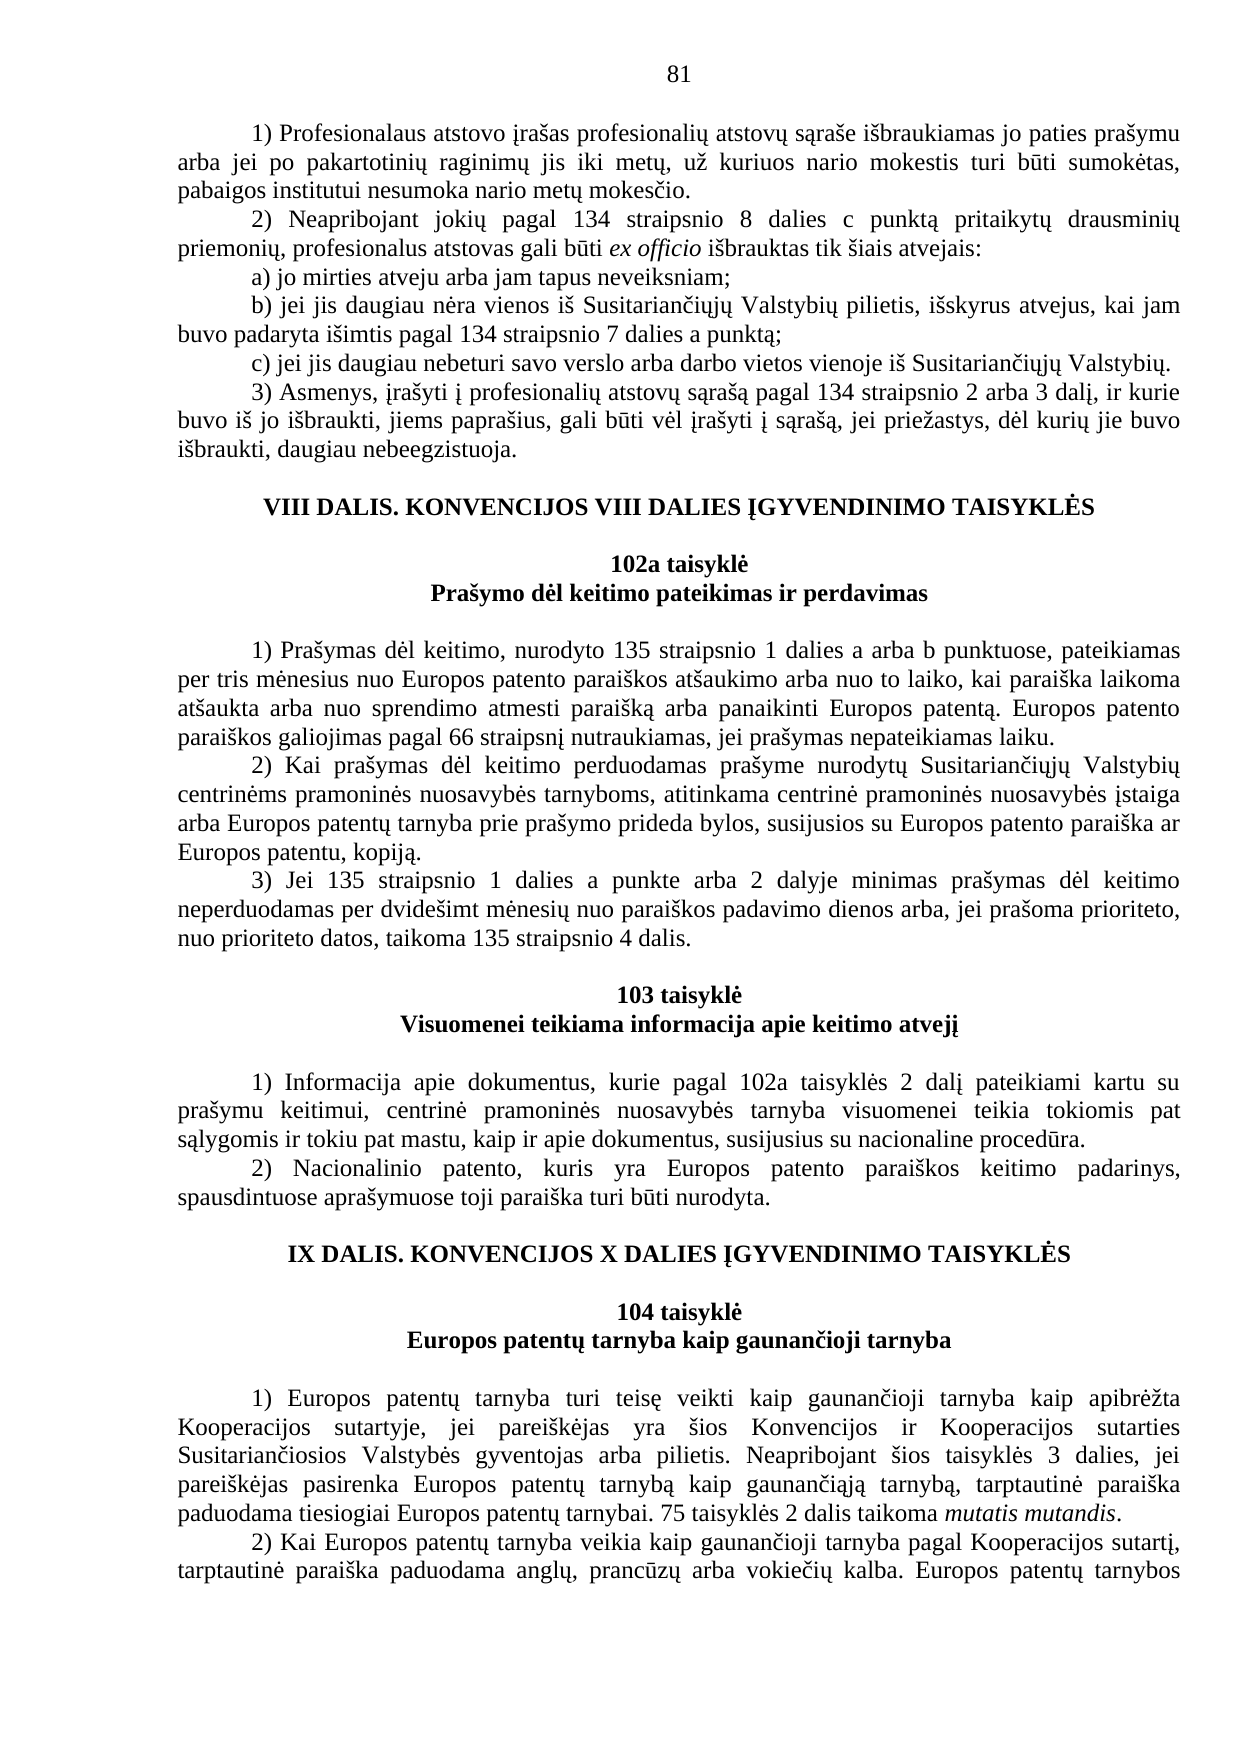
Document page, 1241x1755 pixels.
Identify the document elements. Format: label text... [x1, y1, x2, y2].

text Prašymo dėl keitimo pateikimas ir perdavimas [177, 578, 1181, 607]
text 2) Kai prašymas dėl keitimo perduodamas prašyme nurodytų Susitariančiųjų Valstybių centrinėms pramoninės nuosavybės tarnyboms, atitinkama centrinė pramoninės nuosavybės įstaiga arba Europos patentų tarnyba prie prašymo prideda bylos, susijusios su Europos patento paraiška ar Europos patentu, kopiją. [177, 751, 1181, 866]
text Europos patentų tarnyba kaip gaunančioji tarnyba [177, 1326, 1181, 1354]
text Visuomenei teikiama informacija apie keitimo atvejį [177, 1009, 1181, 1038]
text 1) Profesionalaus atstovo įrašas profesionalių atstovų sąraše išbraukiamas jo paties prašymu arba jei po pakartotinių raginimų jis iki metų, už kuriuos nario mokestis turi būti sumokėtas, pabaigos institutui nesumoka nario metų mokesčio. [177, 118, 1181, 204]
text 103 taisyklė [177, 981, 1181, 1009]
text b) jei jis daugiau nėra vienos iš Susitariančiųjų Valstybių pilietis, išskyrus atvejus, kai jam buvo padaryta išimtis pagal 134 straipsnio 7 dalies a punktą; [177, 291, 1181, 348]
text 1) Informacija apie dokumentus, kurie pagal 102a taisyklės 2 dalį pateikiami kartu su prašymu keitimui, centrinė pramoninės nuosavybės tarnyba visuomenei teikia tokiomis pat sąlygomis ir tokiu pat mastu, kaip ir apie dokumentus, susijusius su nacionaline procedūra. [177, 1067, 1181, 1153]
text 2) Neapribojant jokių pagal 134 straipsnio 8 dalies c punktą pritaikytų drausminių priemonių, profesionalus atstovas gali būti ex officio išbrauktas tik šiais atvejais: [177, 204, 1181, 262]
text 2) Kai Europos patentų tarnyba veikia kaip gaunančioji tarnyba pagal Kooperacijos sutartį, tarptautinė paraiška paduodama anglų, prancūzų arba vokiečių kalba. Europos patentų tarnybos [177, 1527, 1181, 1584]
text 1) Prašymas dėl keitimo, nurodyto 135 straipsnio 1 dalies a arba b punktuose, pateikiamas per tris mėnesius nuo Europos patento paraiškos atšaukimo arba nuo to laiko, kai paraiška laikoma atšaukta arba nuo sprendimo atmesti paraišką arba panaikinti Europos patentą. Europos patento paraiškos galiojimas pagal 66 straipsnį nutraukiamas, jei prašymas nepateikiamas laiku. [177, 636, 1181, 751]
text a) jo mirties atveju arba jam tapus neveiksniam; [177, 262, 1181, 291]
text 3) Jei 135 straipsnio 1 dalies a punkte arba 2 dalyje minimas prašymas dėl keitimo neperduodamas per dvidešimt mėnesių nuo paraiškos padavimo dienos arba, jei prašoma prioriteto, nuo prioriteto datos, taikoma 135 straipsnio 4 dalis. [177, 866, 1181, 952]
text 102a taisyklė [177, 549, 1181, 578]
text VIII DALIS. KONVENCIJOS VIII DALIES ĮGYVENDINIMO TAISYKLĖS [177, 492, 1181, 521]
text 104 taisyklė [177, 1297, 1181, 1326]
text 1) Europos patentų tarnyba turi teisę veikti kaip gaunančioji tarnyba kaip apibrėžta Kooperacijos sutartyje, jei pareiškėjas yra šios Konvencijos ir Kooperacijos sutarties Susitariančiosios Valstybės gyventojas arba pilietis. Neapribojant šios taisyklės 3 dalies, jei pareiškėjas pasirenka Europos patentų tarnybą kaip gaunančiąją tarnybą, tarptautinė paraiška paduodama tiesiogiai Europos patentų tarnybai. 75 taisyklės 2 dalis taikoma mutatis mutandis. [177, 1383, 1181, 1527]
text 3) Asmenys, įrašyti į profesionalių atstovų sąrašą pagal 134 straipsnio 2 arba 3 dalį, ir kurie buvo iš jo išbraukti, jiems paprašius, gali būti vėl įrašyti į sąrašą, jei priežastys, dėl kurių jie buvo išbraukti, daugiau nebeegzistuoja. [177, 377, 1181, 463]
text IX DALIS. KONVENCIJOS X DALIES ĮGYVENDINIMO TAISYKLĖS [177, 1239, 1181, 1268]
text c) jei jis daugiau nebeturi savo verslo arba darbo vietos vienoje iš Susitariančiųjų Valstybių. [177, 348, 1181, 377]
text 2) Nacionalinio patento, kuris yra Europos patento paraiškos keitimo padarinys, spausdintuose aprašymuose toji paraiška turi būti nurodyta. [177, 1153, 1181, 1211]
